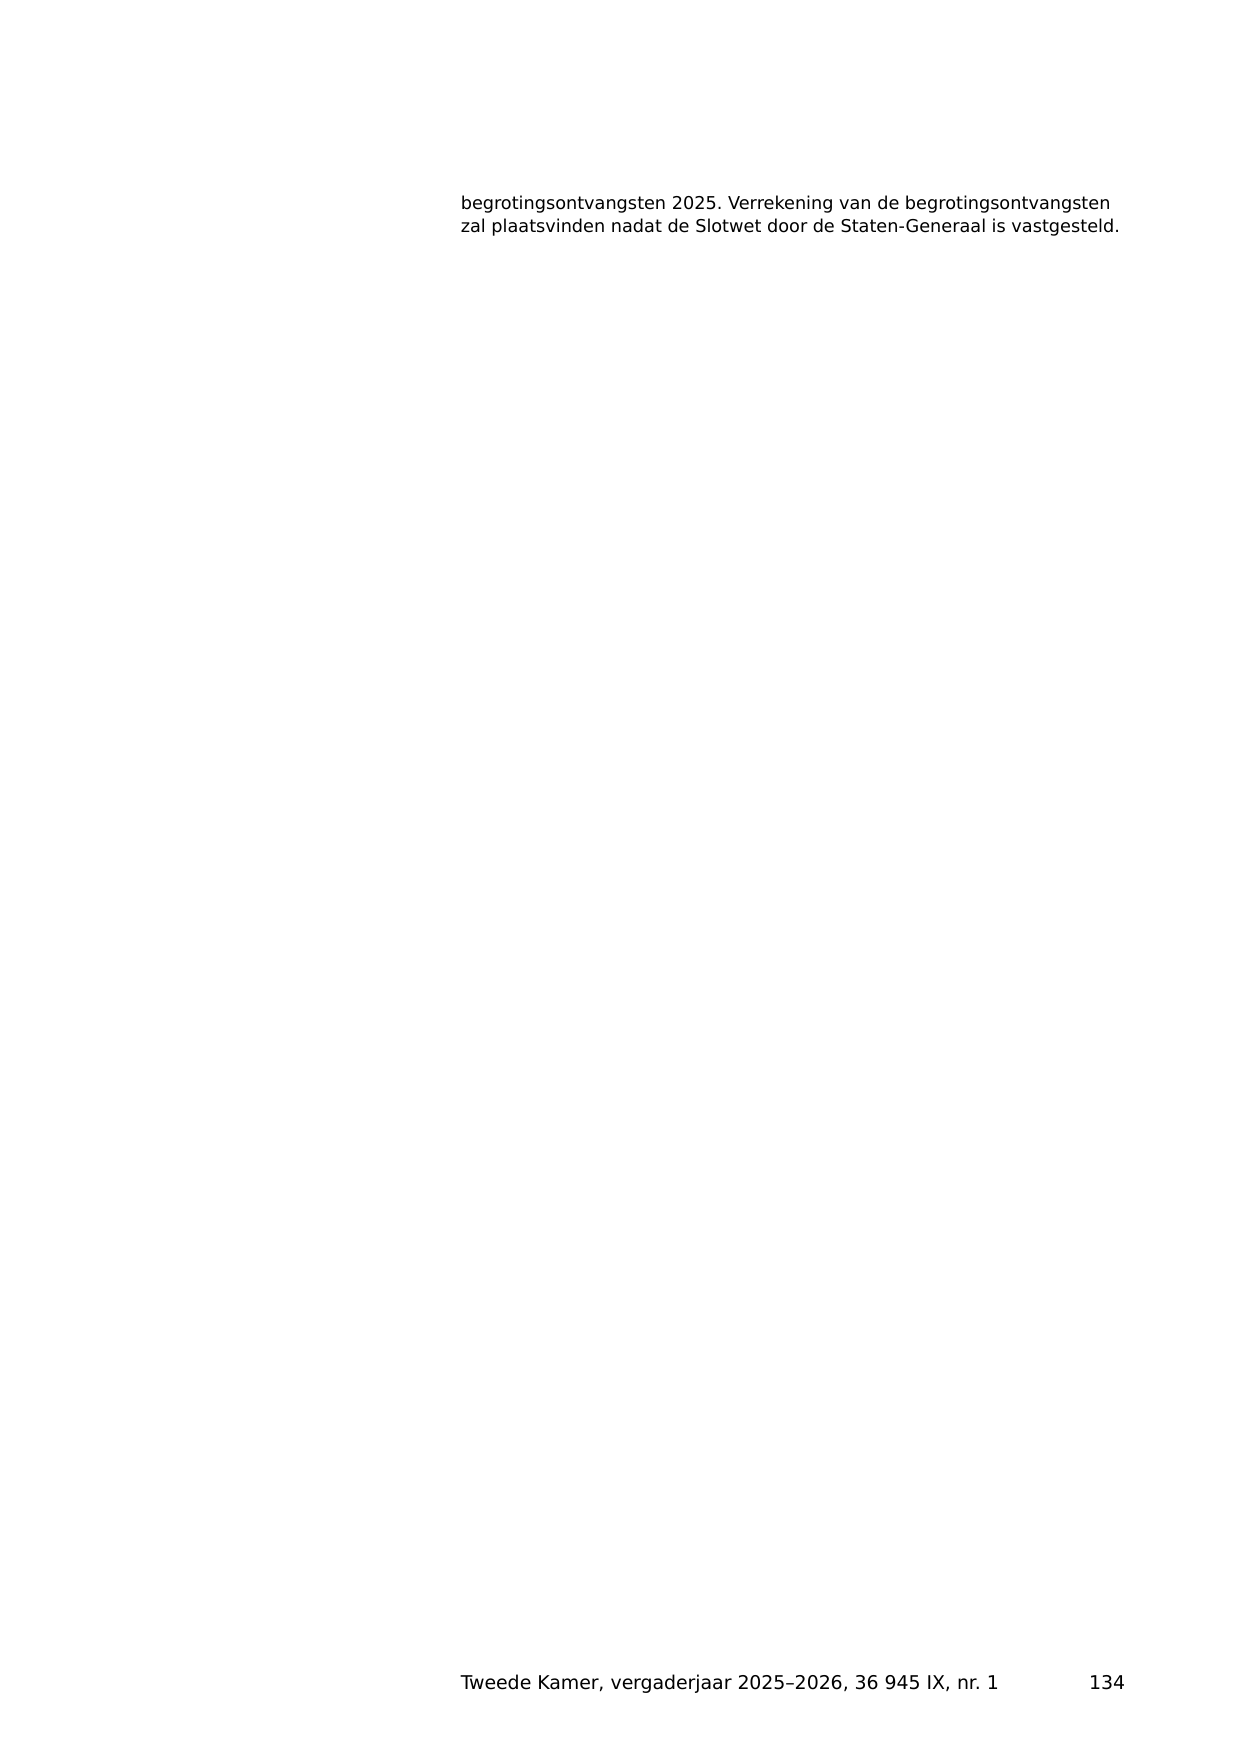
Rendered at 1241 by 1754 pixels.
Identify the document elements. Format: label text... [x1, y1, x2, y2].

text begrotingsontvangsten 2025. Verrekening van de begrotingsontvangsten zal plaatsvinden nadat de Slotwet door de Staten-Generaal is vastgesteld. [461, 191, 1125, 237]
